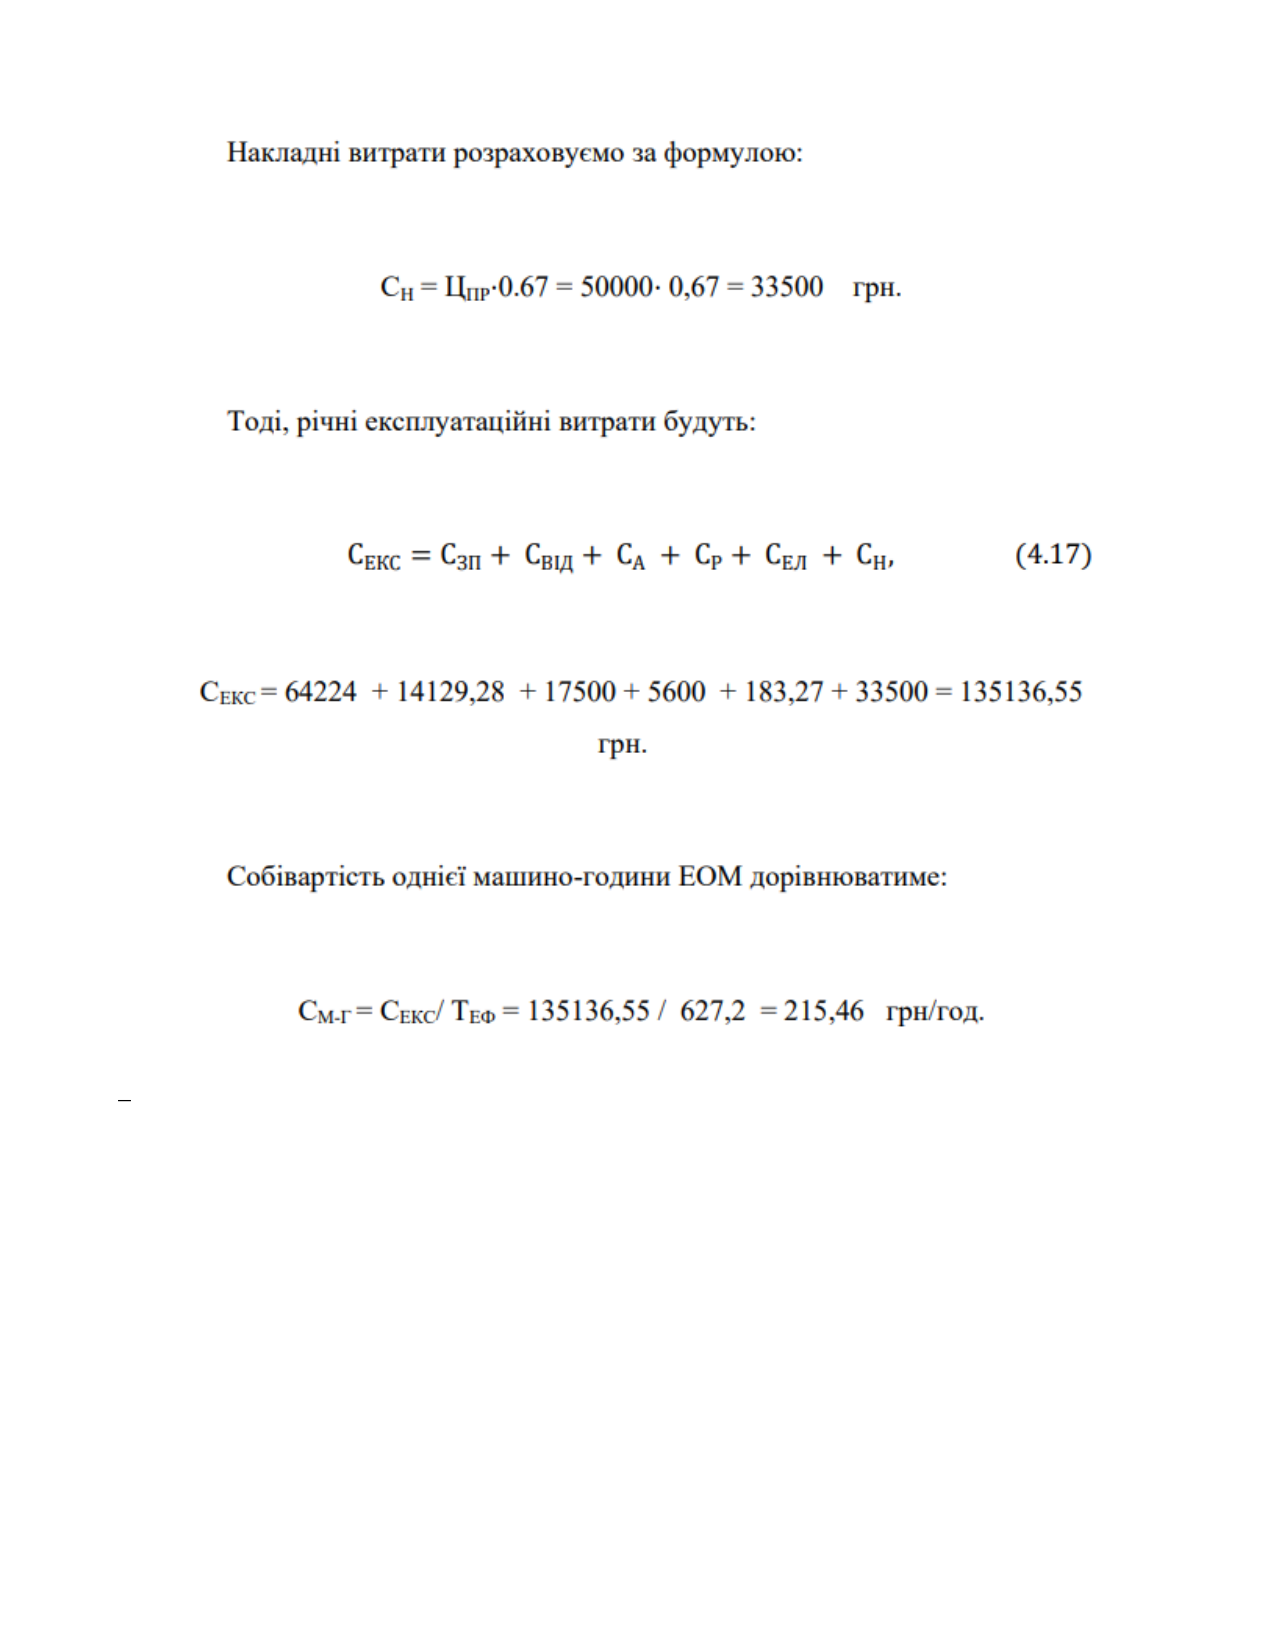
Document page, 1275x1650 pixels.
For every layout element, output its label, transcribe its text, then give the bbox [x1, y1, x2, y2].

picture [163, 118, 1112, 1072]
text _ [118, 1072, 1157, 1104]
